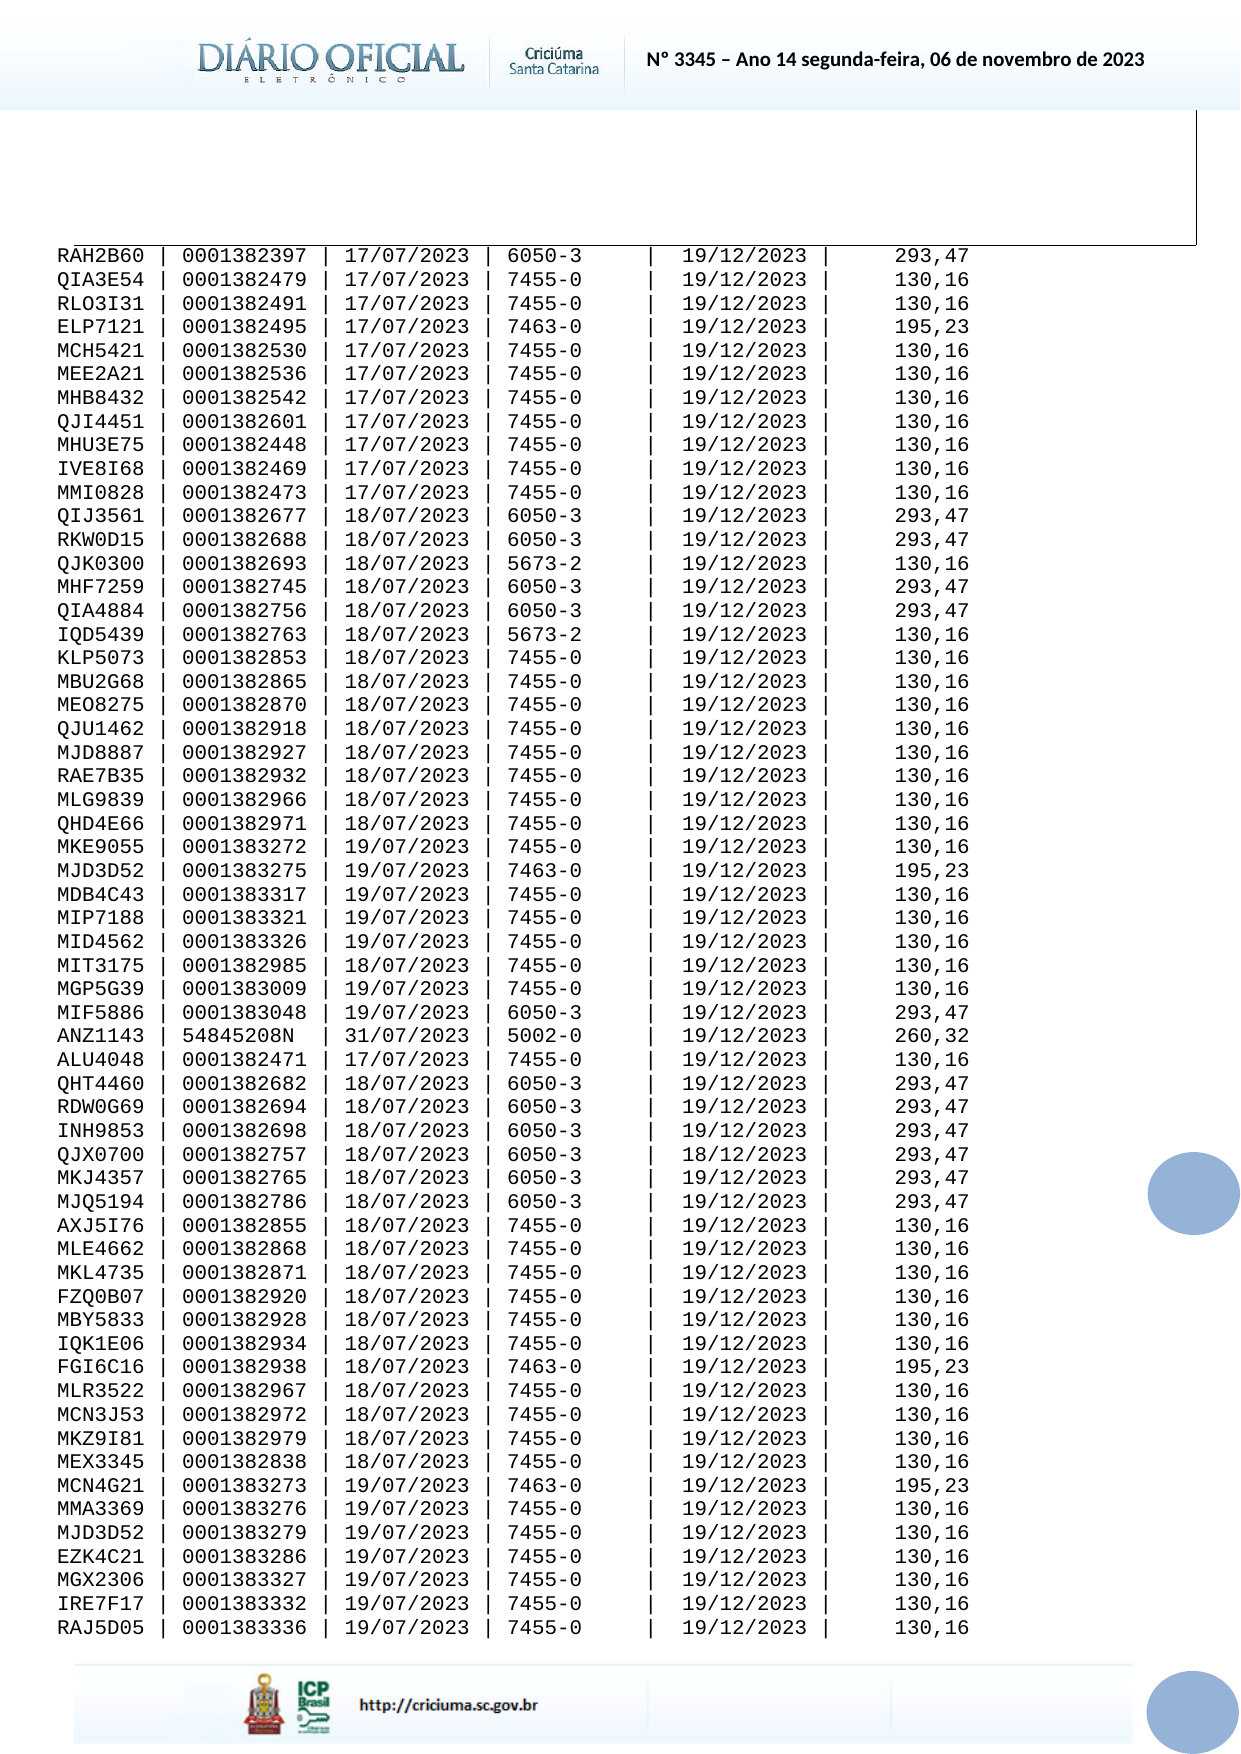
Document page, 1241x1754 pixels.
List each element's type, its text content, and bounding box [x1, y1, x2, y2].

text MCN3J53 | 0001382972 | 18/07/2023 | 7455-0 | 19/12/2023 | 130,16 [44, 1404, 1196, 1427]
text QJI4451 | 0001382601 | 17/07/2023 | 7455-0 | 19/12/2023 | 130,16 [44, 411, 1196, 434]
text MID4562 | 0001383326 | 19/07/2023 | 7455-0 | 19/12/2023 | 130,16 [44, 931, 1196, 954]
text MEE2A21 | 0001382536 | 17/07/2023 | 7455-0 | 19/12/2023 | 130,16 [44, 363, 1196, 387]
text MJD3D52 | 0001383279 | 19/07/2023 | 7455-0 | 19/12/2023 | 130,16 [44, 1522, 1196, 1546]
text MCN4G21 | 0001383273 | 19/07/2023 | 7463-0 | 19/12/2023 | 195,23 [44, 1475, 1196, 1498]
text QJX0700 | 0001382757 | 18/07/2023 | 6050-3 | 18/12/2023 | 293,47 [44, 1144, 1196, 1167]
text MKZ9I81 | 0001382979 | 18/07/2023 | 7455-0 | 19/12/2023 | 130,16 [44, 1427, 1196, 1451]
text IQD5439 | 0001382763 | 18/07/2023 | 5673-2 | 19/12/2023 | 130,16 [44, 623, 1196, 647]
text IRE7F17 | 0001383332 | 19/07/2023 | 7455-0 | 19/12/2023 | 130,16 [44, 1593, 1196, 1617]
text MHF7259 | 0001382745 | 18/07/2023 | 6050-3 | 19/12/2023 | 293,47 [44, 576, 1196, 600]
text MIT3175 | 0001382985 | 18/07/2023 | 7455-0 | 19/12/2023 | 130,16 [44, 954, 1196, 978]
text MMI0828 | 0001382473 | 17/07/2023 | 7455-0 | 19/12/2023 | 130,16 [44, 482, 1196, 505]
text QHT4460 | 0001382682 | 18/07/2023 | 6050-3 | 19/12/2023 | 293,47 [44, 1073, 1196, 1096]
text RAE7B35 | 0001382932 | 18/07/2023 | 7455-0 | 19/12/2023 | 130,16 [44, 765, 1196, 789]
text MIF5886 | 0001383048 | 19/07/2023 | 6050-3 | 19/12/2023 | 293,47 [44, 1002, 1196, 1026]
text IVE8I68 | 0001382469 | 17/07/2023 | 7455-0 | 19/12/2023 | 130,16 [44, 458, 1196, 482]
text MEO8275 | 0001382870 | 18/07/2023 | 7455-0 | 19/12/2023 | 130,16 [44, 694, 1196, 718]
text MHB8432 | 0001382542 | 17/07/2023 | 7455-0 | 19/12/2023 | 130,16 [44, 387, 1196, 411]
text RLO3I31 | 0001382491 | 17/07/2023 | 7455-0 | 19/12/2023 | 130,16 [44, 292, 1196, 316]
text RDW0G69 | 0001382694 | 18/07/2023 | 6050-3 | 19/12/2023 | 293,47 [44, 1096, 1196, 1120]
text MJD8887 | 0001382927 | 18/07/2023 | 7455-0 | 19/12/2023 | 130,16 [44, 742, 1196, 765]
text MMA3369 | 0001383276 | 19/07/2023 | 7455-0 | 19/12/2023 | 130,16 [44, 1498, 1196, 1522]
text QIJ3561 | 0001382677 | 18/07/2023 | 6050-3 | 19/12/2023 | 293,47 [44, 505, 1196, 529]
text FGI6C16 | 0001382938 | 18/07/2023 | 7463-0 | 19/12/2023 | 195,23 [44, 1357, 1196, 1380]
text MBY5833 | 0001382928 | 18/07/2023 | 7455-0 | 19/12/2023 | 130,16 [44, 1309, 1196, 1333]
text ELP7121 | 0001382495 | 17/07/2023 | 7463-0 | 19/12/2023 | 195,23 [44, 316, 1196, 340]
text RKW0D15 | 0001382688 | 18/07/2023 | 6050-3 | 19/12/2023 | 293,47 [44, 529, 1196, 553]
text MHU3E75 | 0001382448 | 17/07/2023 | 7455-0 | 19/12/2023 | 130,16 [44, 434, 1196, 458]
text MLG9839 | 0001382966 | 18/07/2023 | 7455-0 | 19/12/2023 | 130,16 [44, 789, 1196, 813]
text KLP5073 | 0001382853 | 18/07/2023 | 7455-0 | 19/12/2023 | 130,16 [44, 647, 1196, 671]
text MJQ5194 | 0001382786 | 18/07/2023 | 6050-3 | 19/12/2023 | 293,47 [44, 1191, 1153, 1215]
text MLR3522 | 0001382967 | 18/07/2023 | 7455-0 | 19/12/2023 | 130,16 [44, 1380, 1196, 1404]
text MGP5G39 | 0001383009 | 19/07/2023 | 7455-0 | 19/12/2023 | 130,16 [44, 978, 1196, 1002]
text QJU1462 | 0001382918 | 18/07/2023 | 7455-0 | 19/12/2023 | 130,16 [44, 718, 1196, 742]
text MIP7188 | 0001383321 | 19/07/2023 | 7455-0 | 19/12/2023 | 130,16 [44, 907, 1196, 931]
text ANZ1143 | 54845208N | 31/07/2023 | 5002-0 | 19/12/2023 | 260,32 [44, 1026, 1196, 1049]
text MKL4735 | 0001382871 | 18/07/2023 | 7455-0 | 19/12/2023 | 130,16 [44, 1262, 1196, 1286]
text MBU2G68 | 0001382865 | 18/07/2023 | 7455-0 | 19/12/2023 | 130,16 [44, 671, 1196, 694]
text FZQ0B07 | 0001382920 | 18/07/2023 | 7455-0 | 19/12/2023 | 130,16 [44, 1286, 1196, 1309]
text INH9853 | 0001382698 | 18/07/2023 | 6050-3 | 19/12/2023 | 293,47 [44, 1120, 1196, 1144]
text MLE4662 | 0001382868 | 18/07/2023 | 7455-0 | 19/12/2023 | 130,16 [44, 1238, 1196, 1262]
text RAH2B60 | 0001382397 | 17/07/2023 | 6050-3 | 19/12/2023 | 293,47 [44, 245, 1196, 269]
text MGX2306 | 0001383327 | 19/07/2023 | 7455-0 | 19/12/2023 | 130,16 [44, 1569, 1196, 1593]
text RAJ5D05 | 0001383336 | 19/07/2023 | 7455-0 | 19/12/2023 | 130,16 [44, 1617, 1196, 1640]
text QHD4E66 | 0001382971 | 18/07/2023 | 7455-0 | 19/12/2023 | 130,16 [44, 813, 1196, 836]
text MJD3D52 | 0001383275 | 19/07/2023 | 7463-0 | 19/12/2023 | 195,23 [44, 860, 1196, 884]
text MDB4C43 | 0001383317 | 19/07/2023 | 7455-0 | 19/12/2023 | 130,16 [44, 884, 1196, 907]
text QIA4884 | 0001382756 | 18/07/2023 | 6050-3 | 19/12/2023 | 293,47 [44, 600, 1196, 623]
text MKJ4357 | 0001382765 | 18/07/2023 | 6050-3 | 19/12/2023 | 293,47 [44, 1167, 1157, 1191]
text IQK1E06 | 0001382934 | 18/07/2023 | 7455-0 | 19/12/2023 | 130,16 [44, 1333, 1196, 1357]
text QJK0300 | 0001382693 | 18/07/2023 | 5673-2 | 19/12/2023 | 130,16 [44, 553, 1196, 576]
text MEX3345 | 0001382838 | 18/07/2023 | 7455-0 | 19/12/2023 | 130,16 [44, 1451, 1196, 1475]
text QIA3E54 | 0001382479 | 17/07/2023 | 7455-0 | 19/12/2023 | 130,16 [44, 269, 1196, 292]
text ALU4048 | 0001382471 | 17/07/2023 | 7455-0 | 19/12/2023 | 130,16 [44, 1049, 1196, 1073]
text AXJ5I76 | 0001382855 | 18/07/2023 | 7455-0 | 19/12/2023 | 130,16 [44, 1215, 1196, 1238]
text EZK4C21 | 0001383286 | 19/07/2023 | 7455-0 | 19/12/2023 | 130,16 [44, 1546, 1196, 1569]
text MKE9055 | 0001383272 | 19/07/2023 | 7455-0 | 19/12/2023 | 130,16 [44, 836, 1196, 860]
text MCH5421 | 0001382530 | 17/07/2023 | 7455-0 | 19/12/2023 | 130,16 [44, 340, 1196, 363]
